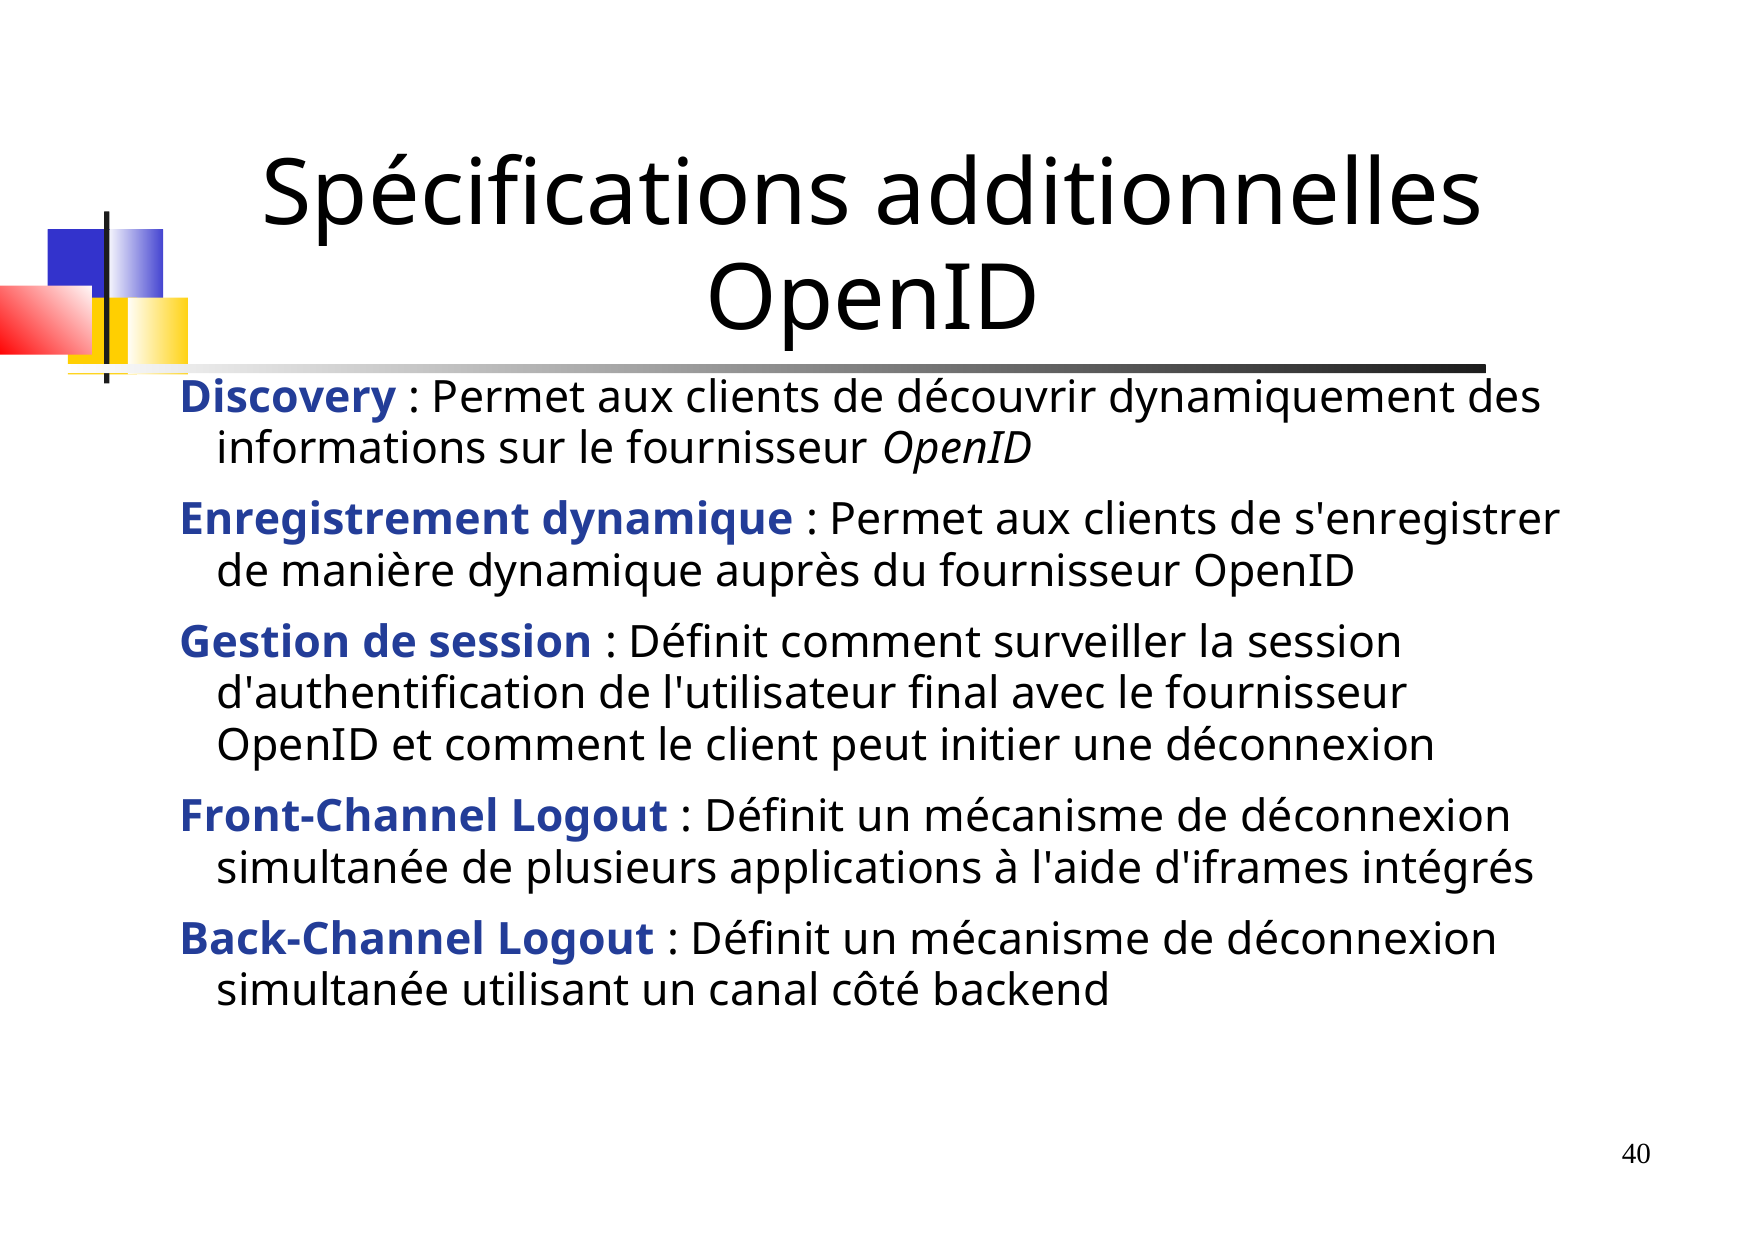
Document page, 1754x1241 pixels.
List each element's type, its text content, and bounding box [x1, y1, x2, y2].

list Discovery : Permet aux clients de découvrir dynamiquement des informations sur le fournisseur OpenID Enregistrement dynamique : Permet aux clients de s'enregistrer de manière dynamique auprès du fournisseur OpenID Gestion de session : Définit comment surveiller la session d'authentification de l'utilisateur final avec le fournisseur OpenID et comment le client peut initier une déconnexion Front-Channel Logout : Définit un mécanisme de déconnexion simultanée de plusieurs applications à l'aide d'iframes intégrés Back-Channel Logout : Définit un mécanisme de déconnexion simultanée utilisant un canal côté backend [179, 371, 1567, 1091]
title Spécifications additionnelles OpenID [179, 139, 1567, 351]
